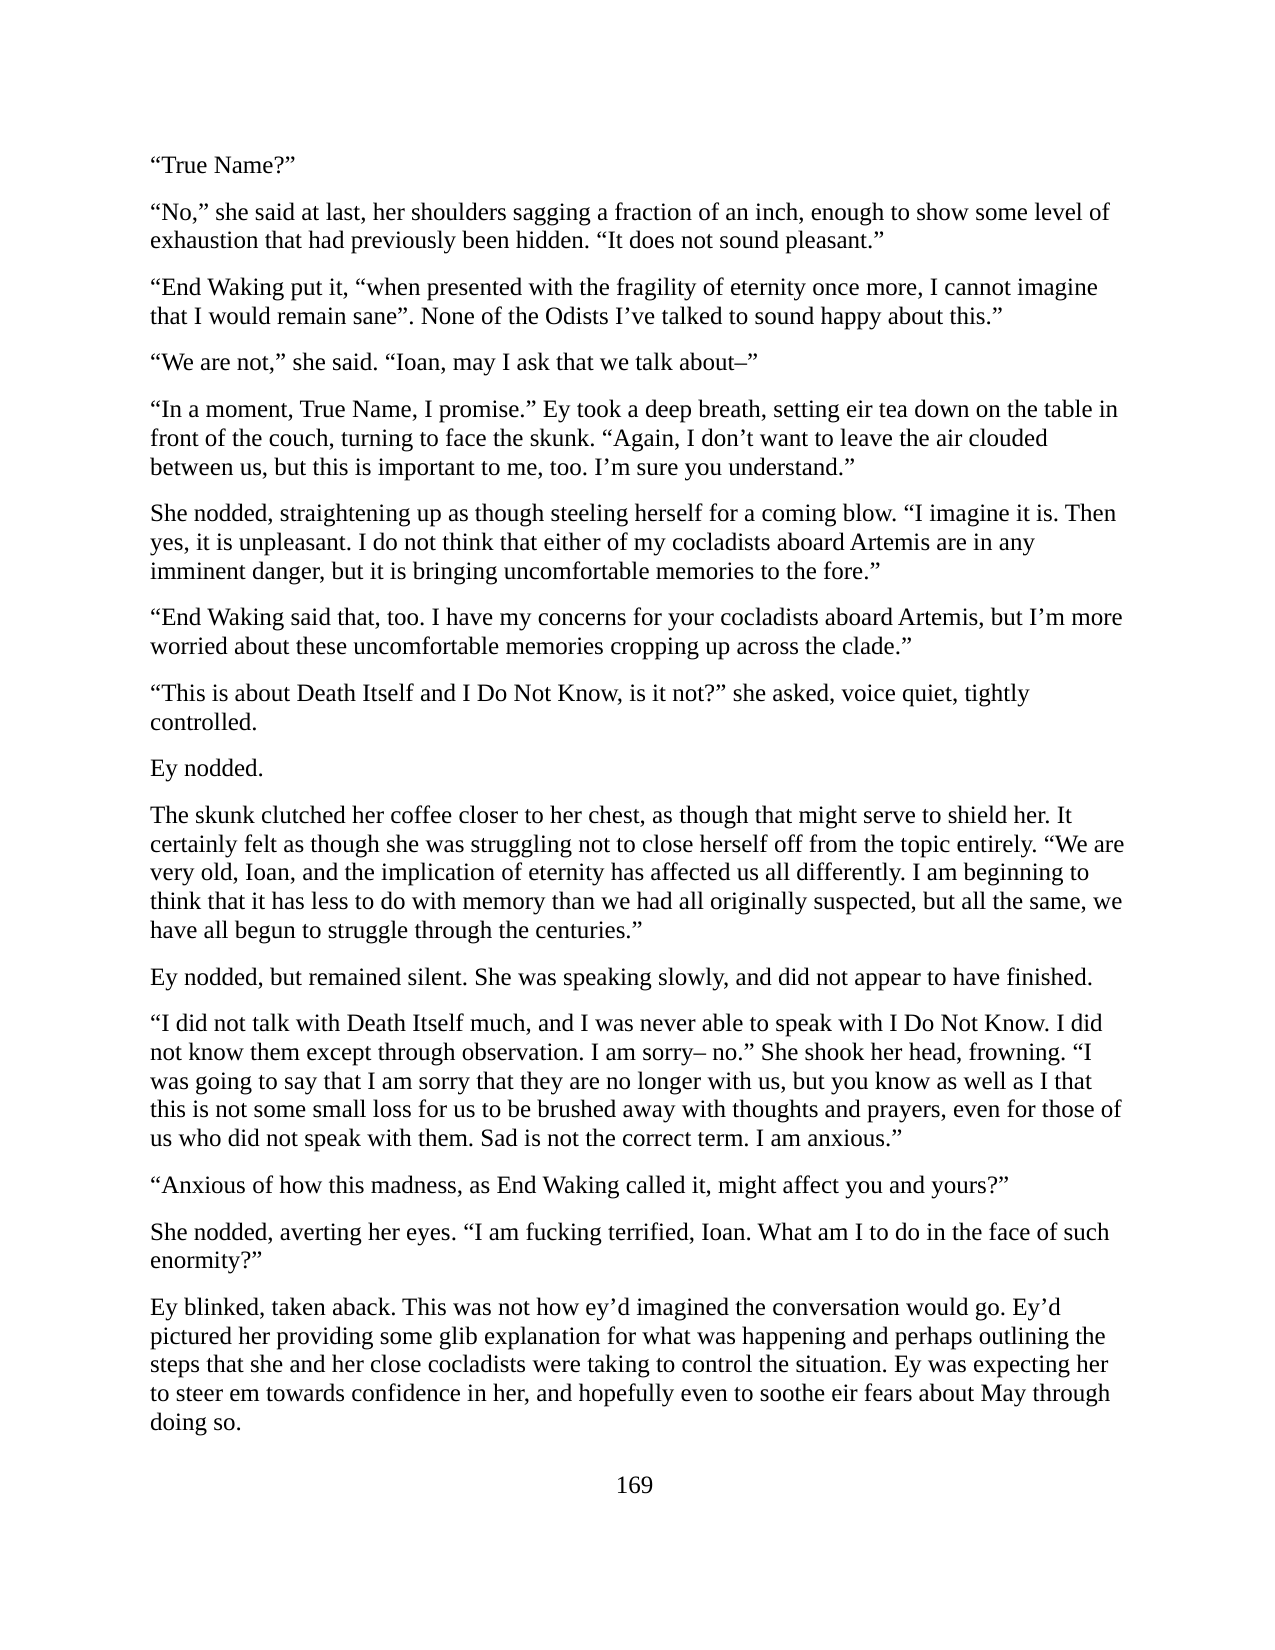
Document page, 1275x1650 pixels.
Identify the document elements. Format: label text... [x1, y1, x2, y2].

text “True Name?” [150, 150, 1125, 179]
text Ey nodded. [150, 753, 1125, 782]
text “Anxious of how this madness, as End Waking called it, might affect you and yours?” [150, 1170, 1125, 1199]
text “End Waking said that, too. I have my concerns for your cocladists aboard Artemis, but I’m more worried about these uncomfortable memories cropping up across the clade.” [150, 602, 1125, 660]
text Ey blinked, taken aback. This was not how ey’d imagined the conversation would go. Ey’d pictured her providing some glib explanation for what was happening and perhaps outlining the steps that she and her close cocladists were taking to control the situation. Ey was expecting her to steer em towards confidence in her, and hopefully even to soothe eir fears about May through doing so. [150, 1292, 1125, 1436]
text “This is about Death Itself and I Do Not Know, is it not?” she asked, voice quiet, tightly controlled. [150, 678, 1125, 735]
text “In a moment, True Name, I promise.” Ey took a deep breath, setting eir tea down on the table in front of the couch, turning to face the skunk. “Again, I don’t want to leave the air clouded between us, but this is important to me, too. I’m sure you understand.” [150, 394, 1125, 480]
text “No,” she said at last, her shoulders sagging a fraction of an inch, enough to show some level of exhaustion that had previously been hidden. “It does not sound pleasant.” [150, 197, 1125, 254]
text “We are not,” she said. “Ioan, may I ask that we talk about–” [150, 347, 1125, 376]
text She nodded, averting her eyes. “I am fucking terrified, Ioan. What am I to do in the face of such enormity?” [150, 1217, 1125, 1274]
text “End Waking put it, “when presented with the fragility of eternity once more, I cannot imagine that I would remain sane”. None of the Odists I’ve talked to sound happy about this.” [150, 272, 1125, 329]
text Ey nodded, but remained silent. She was speaking slowly, and did not appear to have finished. [150, 962, 1125, 990]
text She nodded, straightening up as though steeling herself for a coming blow. “I imagine it is. Then yes, it is unpleasant. I do not think that either of my cocladists aboard Artemis are in any imminent danger, but it is bringing uncomfortable memories to the fore.” [150, 498, 1125, 584]
text “I did not talk with Death Itself much, and I was never able to speak with I Do Not Know. I did not know them except through observation. I am sorry– no.” She shook her head, frowning. “I was going to say that I am sorry that they are no longer with us, but you know as well as I that this is not some small loss for us to be brushed away with thoughts and prayers, even for those of us who did not speak with them. Sad is not the correct term. I am anxious.” [150, 1008, 1125, 1152]
text The skunk clutched her coffee closer to her chest, as though that might serve to shield her. It certainly felt as though she was struggling not to close herself off from the topic entirely. “We are very old, Ioan, and the implication of eternity has affected us all differently. I am beginning to think that it has less to do with memory than we had all originally suspected, but all the same, we have all begun to struggle through the centuries.” [150, 800, 1125, 944]
